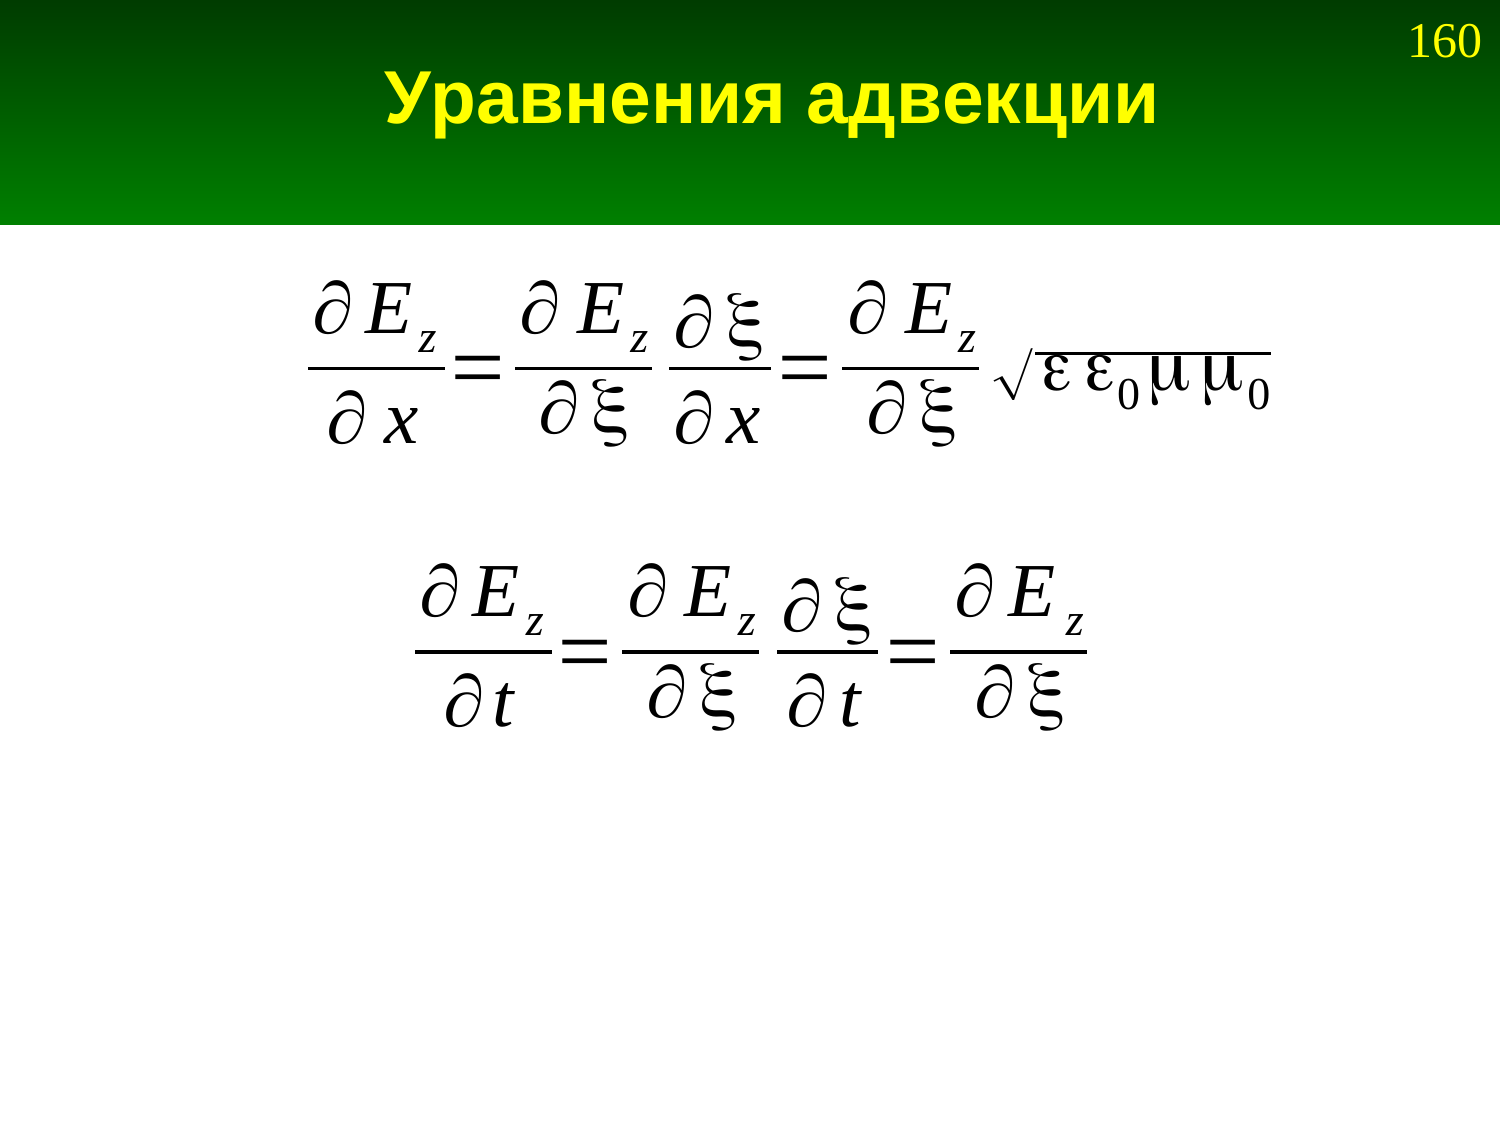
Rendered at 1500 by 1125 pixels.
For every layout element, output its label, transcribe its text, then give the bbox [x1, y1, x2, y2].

chart [390, 549, 1110, 745]
title Уравнения адвекции [123, 0, 1399, 192]
chart [283, 266, 1290, 461]
